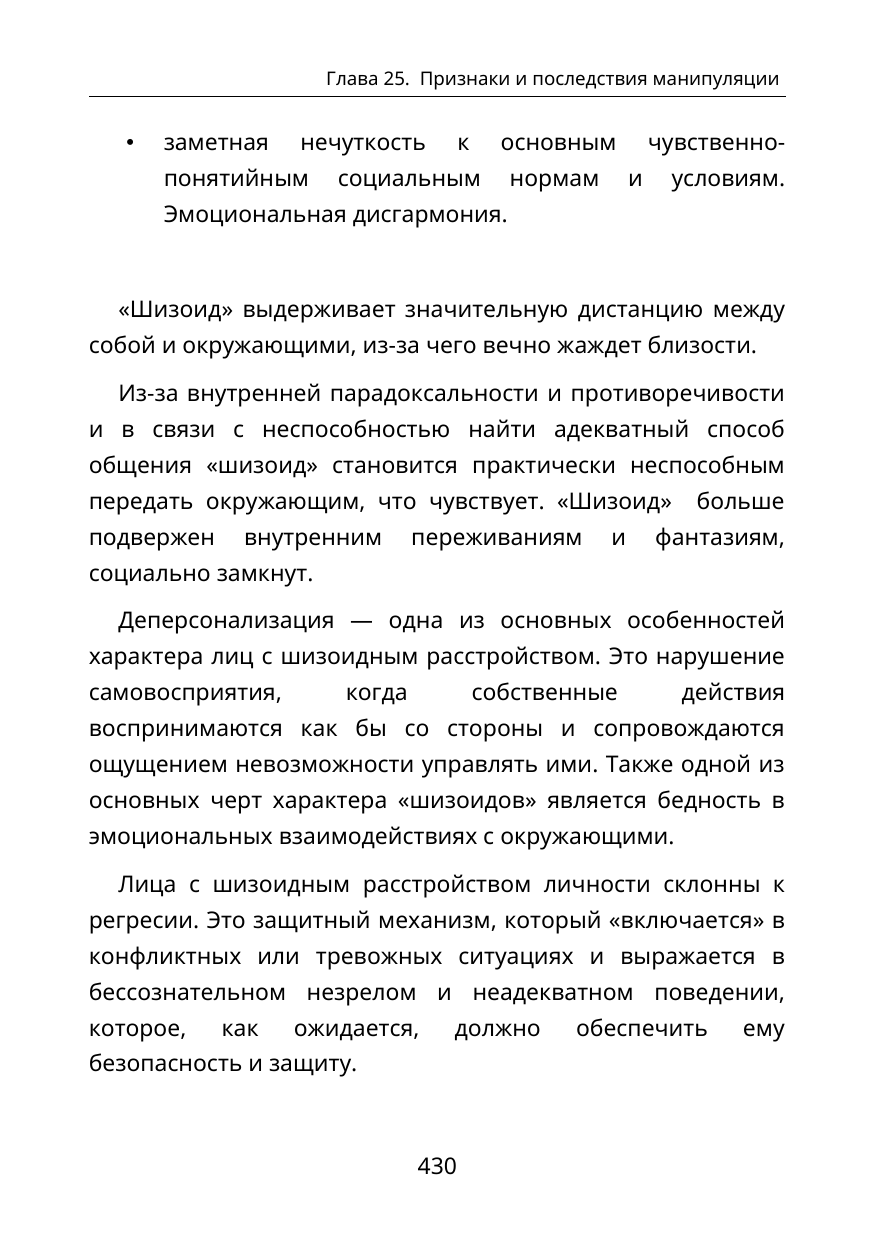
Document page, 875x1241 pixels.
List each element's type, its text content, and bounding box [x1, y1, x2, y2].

text Деперсонализация — одна из основных особенностей характера лиц с шизоидным расстройством. Это нарушение самовосприятия, когда собственные действия воспринимаются как бы со стороны и сопровождаются ощущением невозможности управлять ими. Также одной из основных черт характера «шизоидов» является бедность в эмоциональных взаимодействиях с окружающими. [88, 604, 786, 851]
text «Шизоид» выдерживает значительную дистанцию между собой и окружающими, из-за чего вечно жаждет близости. [88, 293, 786, 361]
text Из-за внутренней парадоксальности и противоречивости и в связи с неспособностью найти адекватный способ общения «шизоид» становится практически неспособным передать окружающим, что чувствует. «Шизоид» больше подвержен внутренним переживаниям и фантазиям, социально замкнут. [88, 377, 786, 588]
text Лица с шизоидным расстройством личности склонны к регресии. Это защитный механизм, который «включается» в конфликтных или тревожных ситуациях и выражается в бессознательном незрелом и неадекватном поведении, которое, как ожидается, должно обеспечить ему безопасность и защиту. [88, 868, 786, 1079]
list заметная нечуткость к основным чувственно-понятийным социальным нормам и условиям. Эмоциональная дисгармония. [126, 126, 786, 229]
